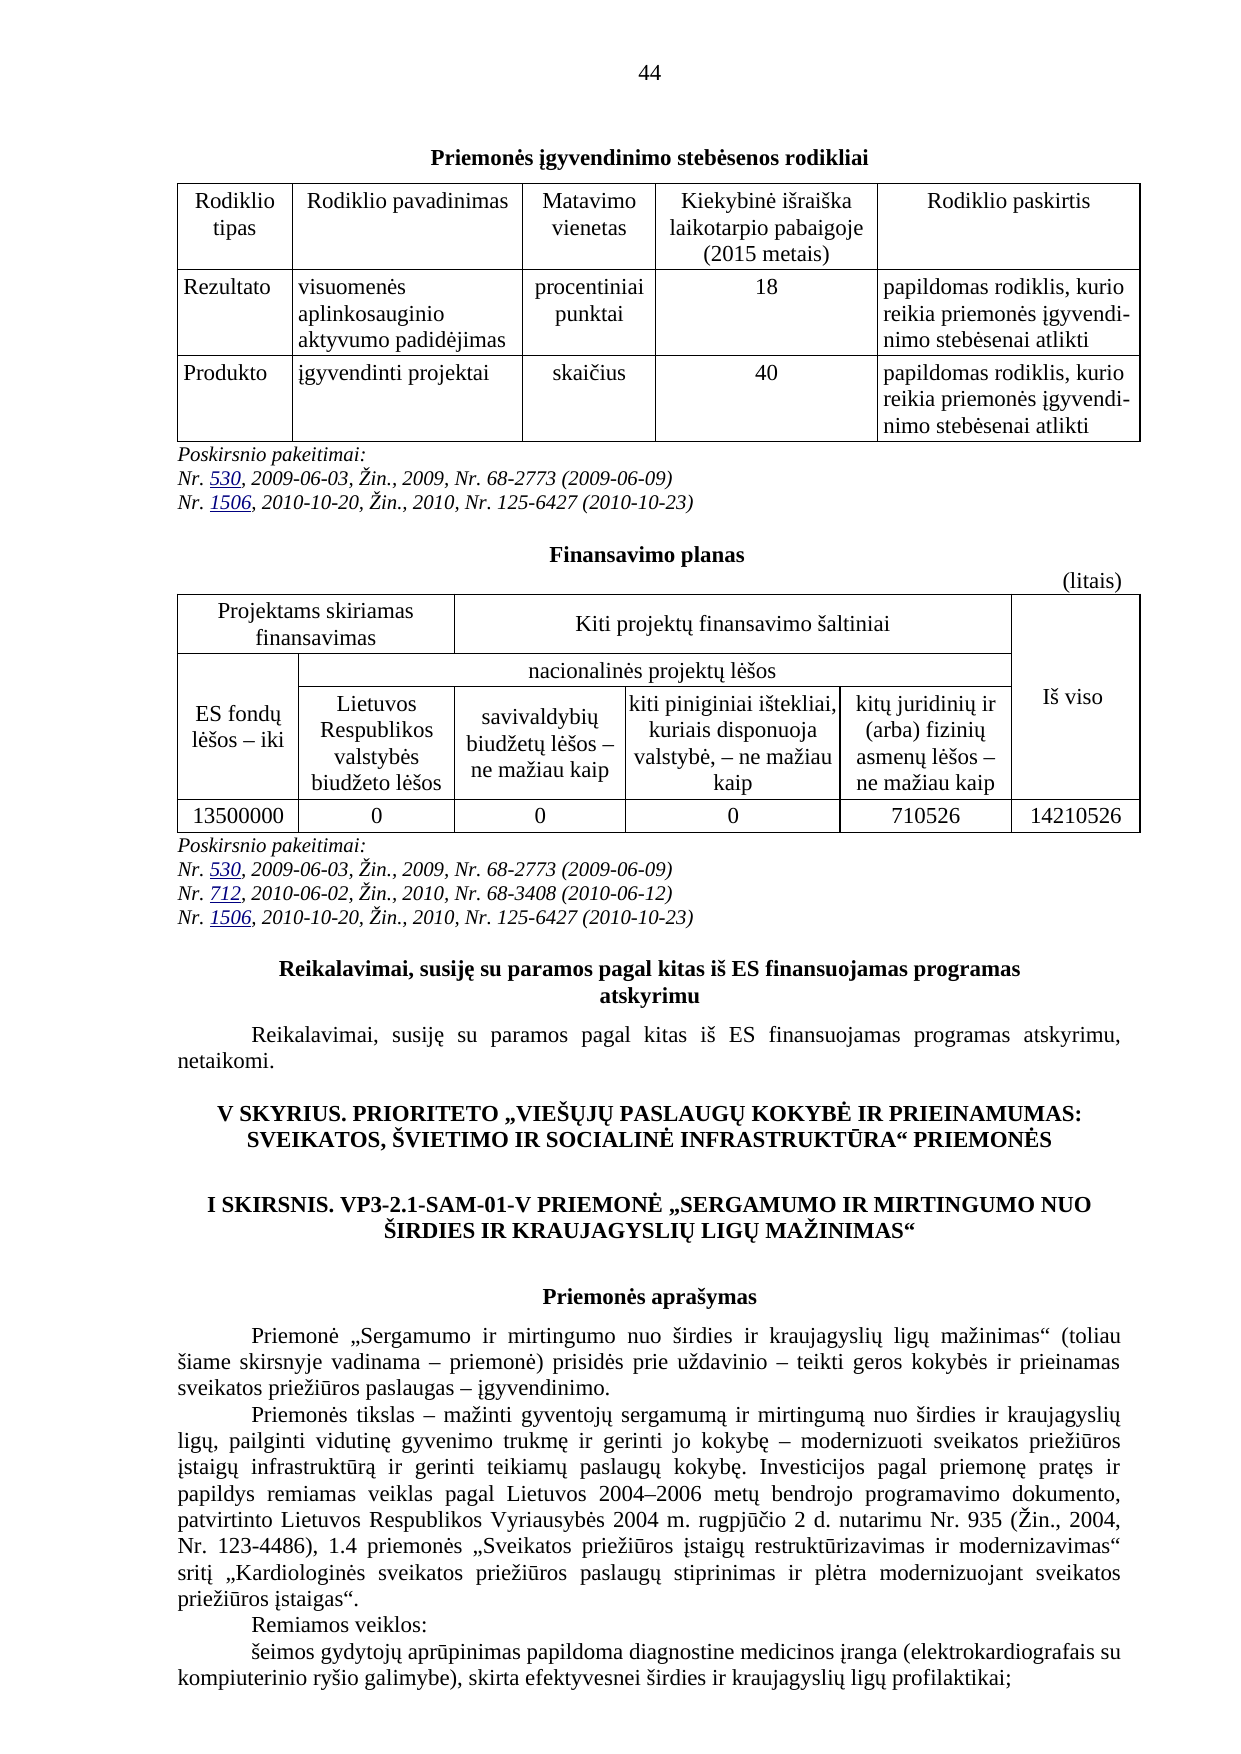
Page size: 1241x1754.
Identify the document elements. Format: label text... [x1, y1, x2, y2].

table_cell ES fondų lėšos – iki [178, 654, 298, 798]
table_cell Lietuvos Respublikos valstybės biudžeto lėšos [299, 687, 454, 798]
text Priemonės tikslas – mažinti gyventojų sergamumą ir mirtingumą nuo širdies ir kraujagyslių ligų, pailginti vidutinę gyvenimo trukmę ir gerinti jo kokybę – modernizuoti sveikatos priežiūros įstaigų infrastruktūrą ir gerinti teikiamų paslaugų kokybę. Investicijos pagal priemonę pratęs ir papildys remiamas veiklas pagal Lietuvos 2004–2006 metų bendrojo programavimo dokumento, patvirtinto Lietuvos Respublikos Vyriausybės 2004 m. rugpjūčio 2 d. nutarimu Nr. 935 (Žin., 2004, Nr. 123-4486), 1.4 priemonės „Sveikatos priežiūros įstaigų restruktūrizavimas ir modernizavimas“ sritį „Kardiologinės sveikatos priežiūros paslaugų stiprinimas ir plėtra modernizuojant sveikatos priežiūros įstaigas“. [177, 1401, 1122, 1612]
text Reikalavimai, susiję su paramos pagal kitas iš ES finansuojamas programas atskyrimu [177, 955, 1122, 1008]
table_cell visuomenės aplinkosauginio aktyvumo padidėjimas [293, 270, 522, 355]
table_cell 0 [299, 800, 454, 832]
table_cell 0 [626, 800, 839, 832]
subtitle I Skirsnis. VP3-2.1-SAM-01-V PRIEMONĖ „SERGAMUMO IR MIRTINGUMO NUO ŠIRDIES IR KRAUJAGYSLIŲ LIGŲ MAŽINIMAS“ [177, 1191, 1122, 1244]
table_cell papildomas rodiklis, kurio reikia priemonės įgyvendi­nimo stebėsenai atlikti [878, 356, 1139, 441]
table_cell 13500000 [178, 800, 298, 832]
text Priemonė „Sergamumo ir mirtingumo nuo širdies ir kraujagyslių ligų mažinimas“ (toliau šiame skirsnyje vadinama – priemonė) prisidės prie uždavinio – teikti geros kokybės ir prieinamas sveikatos priežiūros paslaugas – įgyvendinimo. [177, 1322, 1122, 1401]
text Nr. 1506, 2010-10-20, Žin., 2010, Nr. 125-6427 (2010-10-23) [177, 905, 1122, 929]
text Priemonės įgyvendinimo stebėsenos rodikliai [177, 144, 1122, 171]
table_cell Rezultato [178, 270, 292, 355]
table_header Projektams skiriamas finansavimas [178, 595, 454, 653]
text Remiamos veiklos: [177, 1612, 1122, 1638]
table_cell nacionalinės projektų lėšos [299, 654, 1011, 686]
table_cell kiti piniginiai ištekliai, kuriais disponuoja valstybė, – ne mažiau kaip [626, 687, 839, 798]
text šeimos gydytojų aprūpinimas papildoma diagnostine medicinos įranga (elektrokardiografais su kompiuterinio ryšio galimybe), skirta efektyvesnei širdies ir kraujagyslių ligų profilaktikai; [177, 1638, 1122, 1691]
table_header Rodiklio paskirtis [878, 184, 1139, 269]
table_header Kiekybinė išraiška laikotarpio pabaigoje (2015 metais) [656, 184, 877, 269]
text Nr. 530, 2009-06-03, Žin., 2009, Nr. 68-2773 (2009-06-09) [177, 857, 1122, 881]
text Priemonės aprašymas [177, 1283, 1122, 1309]
table_cell skaičius [523, 356, 655, 441]
text (litais) [177, 567, 1122, 593]
table_header Rodiklio pavadinimas [293, 184, 522, 269]
table_header Rodiklio tipas [178, 184, 292, 269]
subtitle V SKYRIUS. PRIORITETO „VIEŠŲJŲ PASLAUGŲ KOKYBĖ IR PRIEINAMUMAS: SVEIKATOS, ŠVIETIMO IR SOCIALINĖ INFRASTRUKTŪRA“ PRIEMONĖS [177, 1100, 1122, 1152]
table_header Iš viso [1012, 595, 1139, 798]
text Nr. 530, 2009-06-03, Žin., 2009, Nr. 68-2773 (2009-06-09) [177, 466, 1122, 490]
text Poskirsnio pakeitimai: [177, 833, 1122, 857]
table_cell 14210526 [1012, 800, 1139, 832]
table_header Kiti projektų finansavimo šaltiniai [455, 595, 1011, 653]
table_header Matavimo vienetas [523, 184, 655, 269]
table_cell 710526 [841, 800, 1011, 832]
table_cell 40 [656, 356, 877, 441]
table_cell papildomas rodiklis, kurio reikia priemonės įgyvendi­nimo stebėsenai atlikti [878, 270, 1139, 355]
text Poskirsnio pakeitimai: [177, 442, 1122, 466]
table_cell 0 [455, 800, 625, 832]
text Finansavimo planas [177, 541, 1122, 567]
table_cell kitų juridinių ir (arba) fizinių asmenų lėšos – ne mažiau kaip [841, 687, 1011, 798]
table_cell savivaldybių biudžetų lėšos – ne mažiau kaip [455, 687, 625, 798]
text Nr. 1506, 2010-10-20, Žin., 2010, Nr. 125-6427 (2010-10-23) [177, 490, 1122, 514]
text Nr. 712, 2010-06-02, Žin., 2010, Nr. 68-3408 (2010-06-12) [177, 881, 1122, 905]
table_cell procentiniai punktai [523, 270, 655, 355]
table_cell 18 [656, 270, 877, 355]
table_cell Produkto [178, 356, 292, 441]
table_cell įgyvendinti projektai [293, 356, 522, 441]
text Reikalavimai, susiję su paramos pagal kitas iš ES finansuojamas programas atskyrimu, netaikomi. [177, 1021, 1122, 1073]
